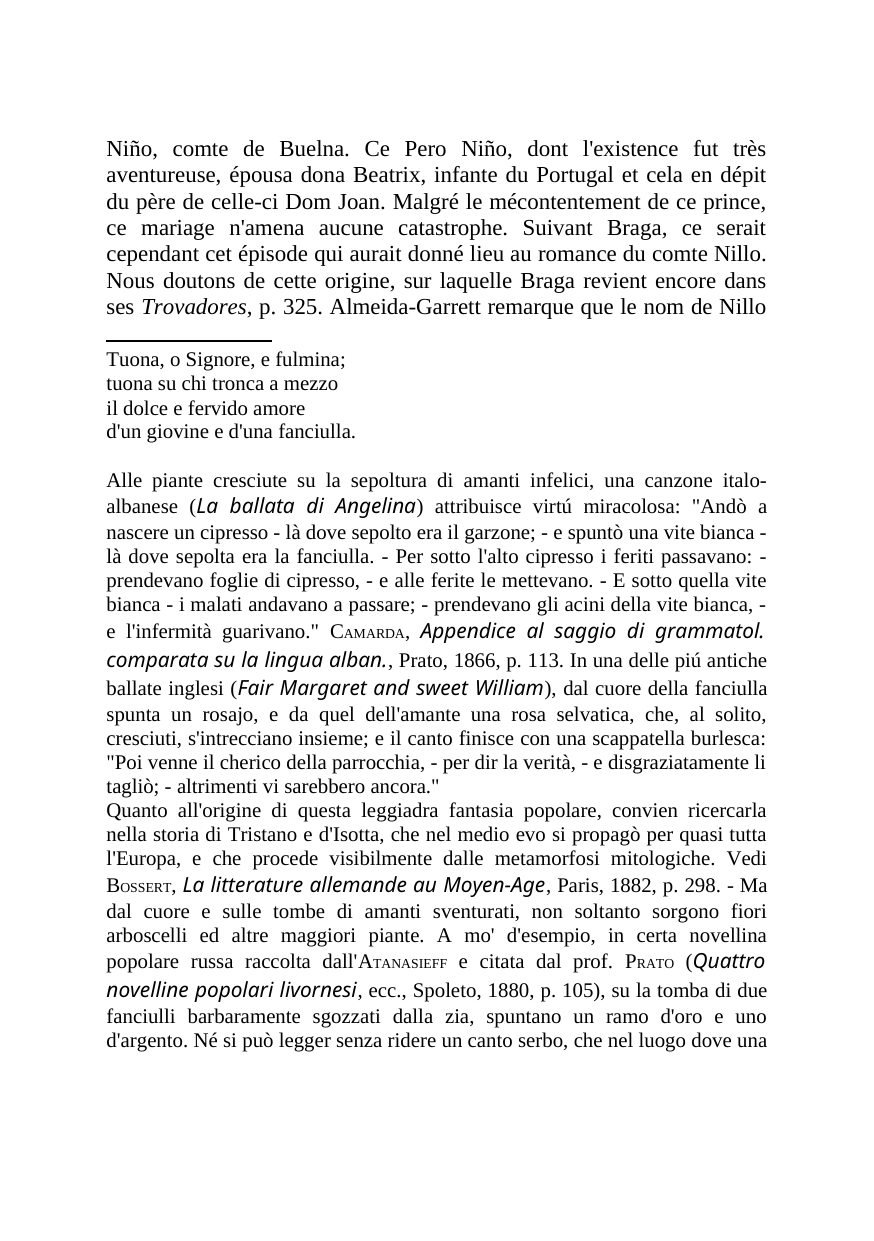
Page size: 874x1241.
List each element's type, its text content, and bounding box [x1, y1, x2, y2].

text il dolce e fervido amore [106, 395, 768, 419]
text d'un giovine e d'una fanciulla. [106, 419, 768, 443]
text tuona su chi tronca a mezzo [106, 371, 768, 395]
text Quanto all'origine di questa leggiadra fantasia popolare, convien ricercarla nella storia di Tristano e d'Isotta, che nel medio evo si propagò per quasi tutta l'Europa, e che procede visibilmente dalle metamorfosi mitologiche. Vedi Bossert, La litterature allemande au Moyen-Age, Paris, 1882, p. 298. - Ma dal cuore e sulle tombe di amanti sventurati, non soltanto sorgono fiori arboscelli ed altre maggiori piante. A mo' d'esempio, in certa novellina popolare russa raccolta dall'Atanasieff e citata dal prof. Prato (Quattro novelline popolari livornesi, ecc., Spoleto, 1880, p. 105), su la tomba di due fanciulli barbaramente sgozzati dalla zia, spuntano un ramo d'oro e uno d'argento. Né si può legger senza ridere un canto serbo, che nel luogo dove una [106, 798, 768, 1052]
text Alle piante cresciute su la sepoltura di amanti infelici, una canzone italo-albanese (La ballata di Angelina) attribuisce virtú miracolosa: "Andò a nascere un cipresso - là dove sepolto era il garzone; - e spuntò una vite bianca - là dove sepolta era la fanciulla. - Per sotto l'alto cipresso i feriti passavano: - prendevano foglie di cipresso, - e alle ferite le mettevano. - E sotto quella vite bianca - i malati andavano a passare; - prendevano gli acini della vite bianca, - e l'infermità guarivano." Camarda, Appendice al saggio di grammatol. comparata su la lingua alban., Prato, 1866, p. 113. In una delle piú antiche ballate inglesi (Fair Margaret and sweet William), dal cuore della fanciulla spunta un rosajo, e da quel dell'amante una rosa selvatica, che, al solito, cresciuti, s'intrecciano insieme; e il canto finisce con una scappatella burlesca: "Poi venne il cherico della parrocchia, - per dir la verità, - e disgraziatamente li tagliò; - altrimenti vi sarebbero ancora." [106, 468, 768, 798]
text Tuona, o Signore, e fulmina; [106, 347, 768, 371]
text Niño, comte de Buelna. Ce Pero Niño, dont l'existence fut très aventureuse, épousa dona Beatrix, infante du Portugal et cela en dépit du père de celle-ci Dom Joan. Malgré le mécontentement de ce prince, ce mariage n'amena aucune catastrophe. Suivant Braga, ce serait cependant cet épisode qui aurait donné lieu au romance du comte Nillo. Nous doutons de cette origine, sur laquelle Braga revient encore dans ses Trovadores, p. 325. Almeida-Garrett remarque que le nom de Nillo [106, 135, 768, 319]
